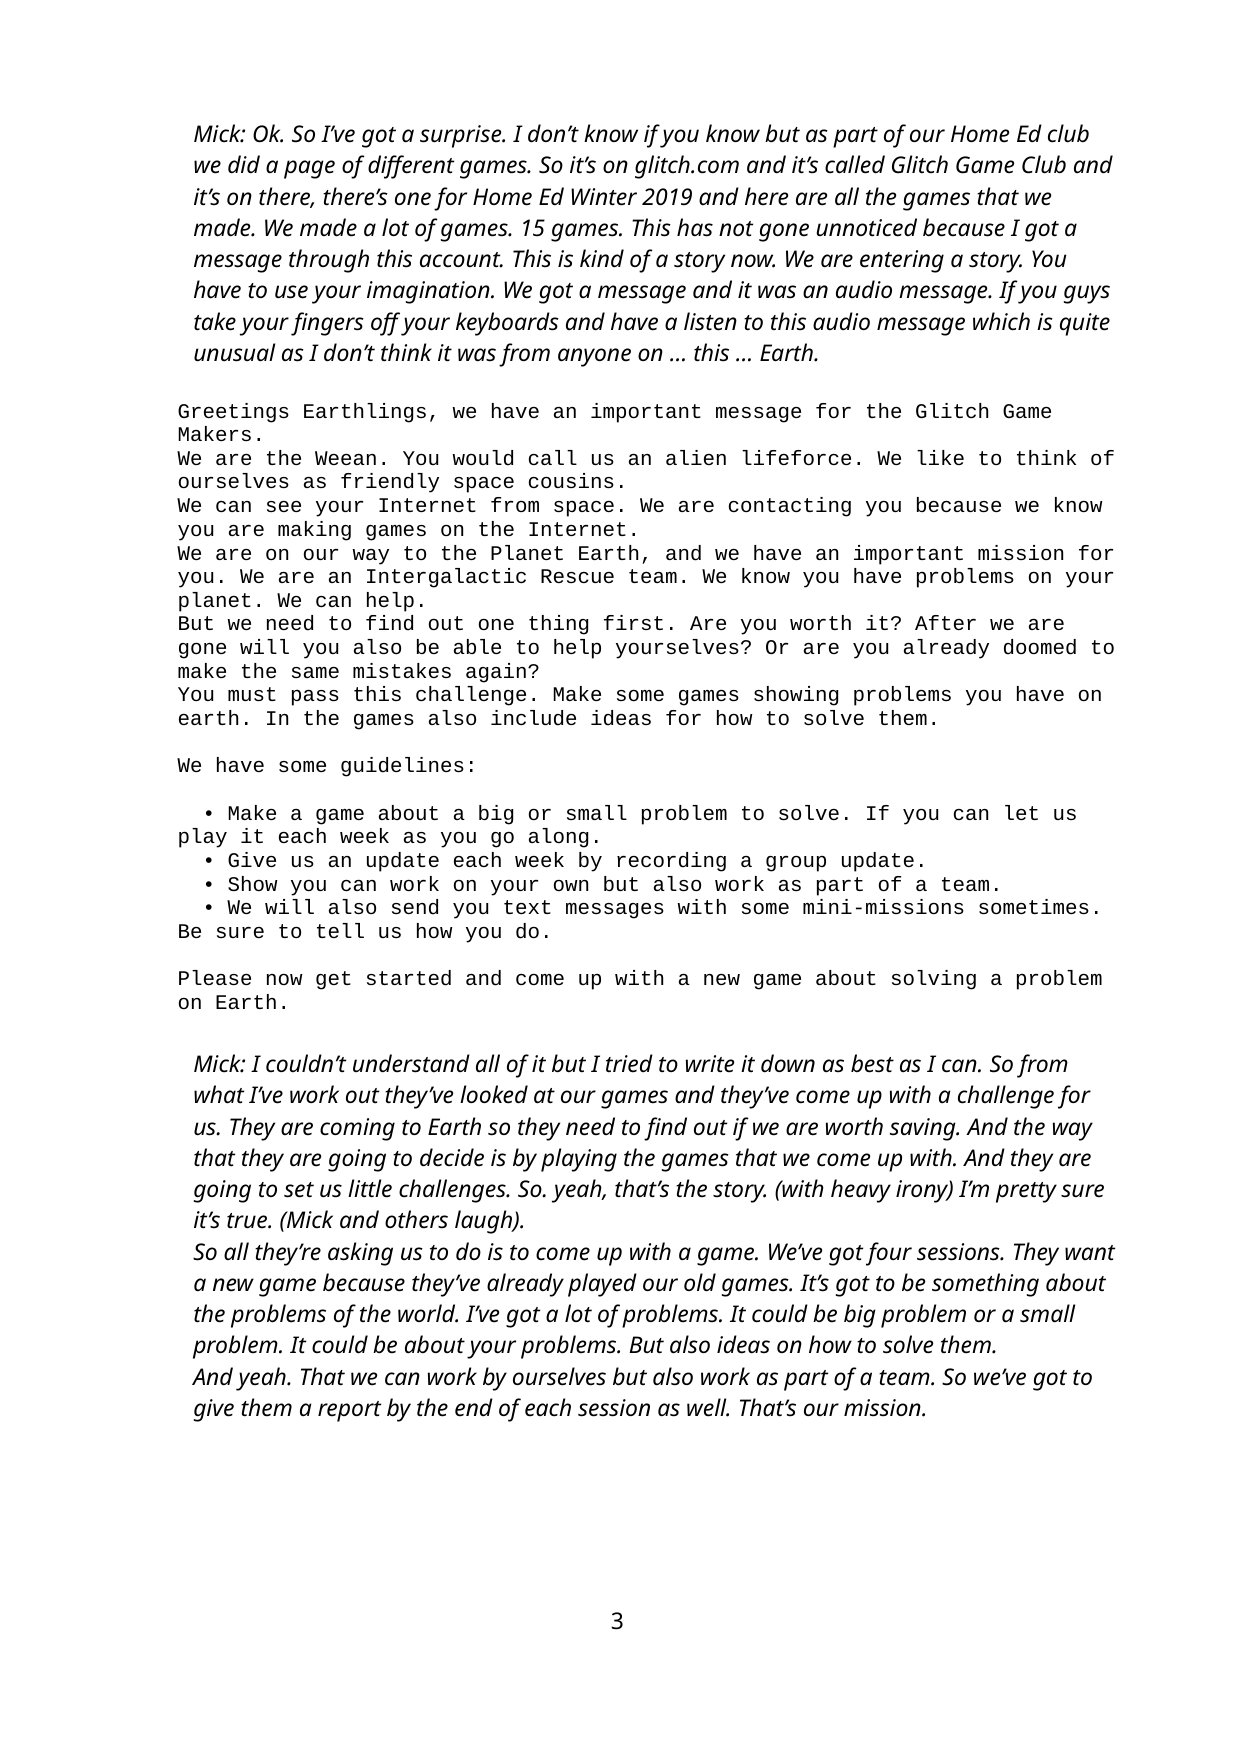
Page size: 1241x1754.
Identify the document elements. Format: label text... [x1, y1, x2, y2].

text You must pass this challenge. Make some games showing problems you have on earth. In the games also include ideas for how to solve them. [177, 684, 1122, 732]
text • Give us an update each week by recording a group update. [177, 850, 1122, 873]
text We have some guidelines: [177, 755, 1122, 779]
text Greetings Earthlings, we have an important message for the Glitch Game Makers. [177, 401, 1122, 448]
text We are the Weean. You would call us an alien lifeforce. We like to think of ourselves as friendly space cousins. [177, 448, 1122, 495]
text But we need to find out one thing first. Are you worth it? After we are gone will you also be able to help yourselves? Or are you already doomed to make the same mistakes again? [177, 613, 1122, 684]
text Please now get started and come up with a new game about solving a problem on Earth. [177, 968, 1122, 1015]
text Mick: I couldn’t understand all of it but I tried to write it down as best as I can. So from what I’ve work out they’ve looked at our games and they’ve come up with a challenge for us. They are coming to Earth so they need to find out if we are worth saving. And the way that they are going to decide is by playing the games that we come up with. And they are going to set us little challenges. So. yeah, that’s the story. (with heavy irony) I’m pretty sure it’s true. (Mick and others laugh). [193, 1048, 1122, 1235]
text • We will also send you text messages with some mini-missions sometimes. Be sure to tell us how you do. [177, 897, 1122, 944]
text • Make a game about a big or small problem to solve. If you can let us play it each week as you go along. [177, 803, 1122, 850]
text Mick: Ok. So I’ve got a surprise. I don’t know if you know but as part of our Home Ed club we did a page of different games. So it’s on glitch.com and it’s called Glitch Game Club and it’s on there, there’s one for Home Ed Winter 2019 and here are all the games that we made. We made a lot of games. 15 games. This has not gone unnoticed because I got a message through this account. This is kind of a story now. We are entering a story. You have to use your imagination. We got a message and it was an audio message. If you guys take your fingers off your keyboards and have a listen to this audio message which is quite unusual as I don’t think it was from anyone on … this … Earth. [193, 118, 1122, 368]
text • Show you can work on your own but also work as part of a team. [177, 873, 1122, 897]
text We are on our way to the Planet Earth, and we have an important mission for you. We are an Intergalactic Rescue team. We know you have problems on your planet. We can help. [177, 542, 1122, 613]
text We can see your Internet from space. We are contacting you because we know you are making games on the Internet. [177, 495, 1122, 542]
text So all they’re asking us to do is to come up with a game. We’ve got four sessions. They want a new game because they’ve already played our old games. It’s got to be something about the problems of the world. I’ve got a lot of problems. It could be big problem or a small problem. It could be about your problems. But also ideas on how to solve them. And yeah. That we can work by ourselves but also work as part of a team. So we’ve got to give them a report by the end of each session as well. That’s our mission. [193, 1235, 1122, 1423]
